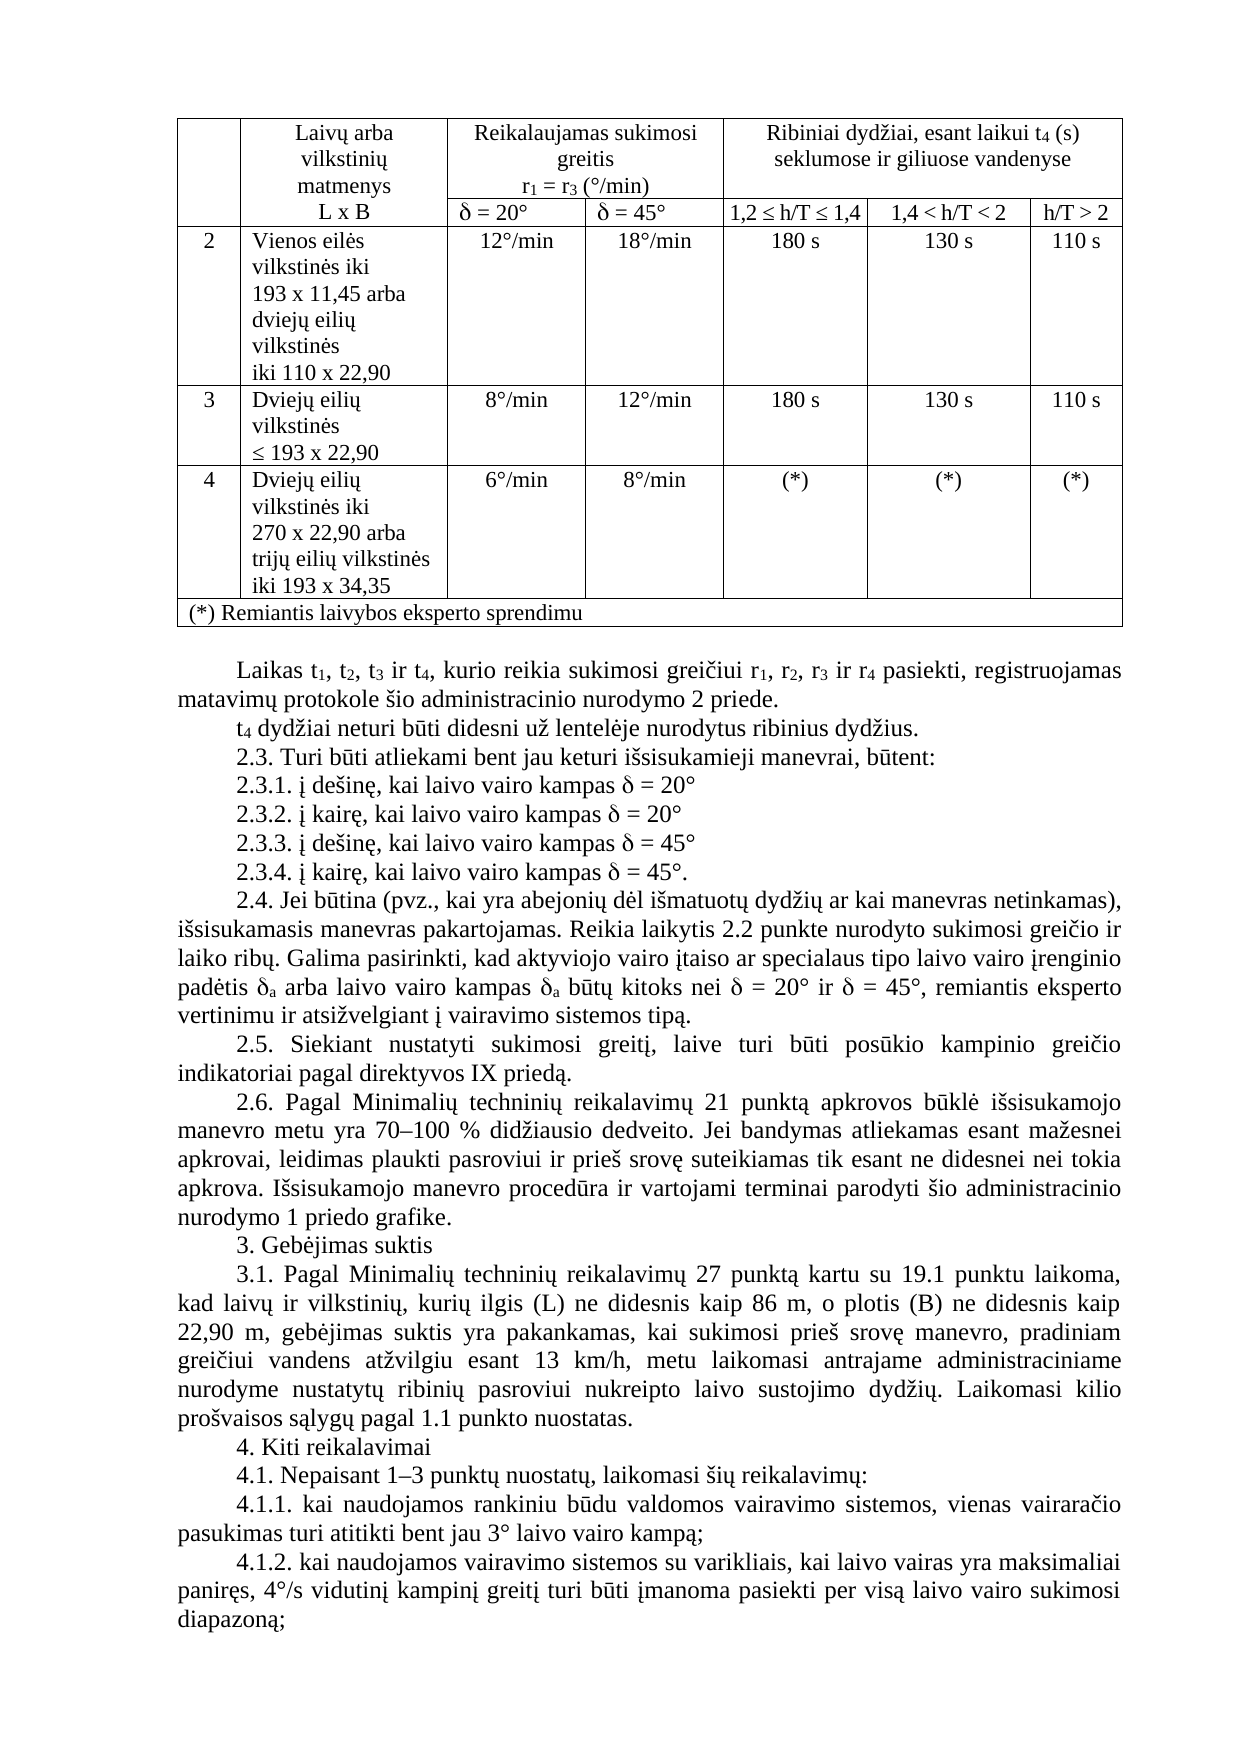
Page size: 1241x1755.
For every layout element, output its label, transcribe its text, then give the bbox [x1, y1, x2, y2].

table_cell delta = 45° [586, 199, 723, 226]
table_cell (*) [724, 466, 867, 598]
text t4 dydžiai neturi būti didesni už lentelėje nurodytus ribinius dydžius. [177, 713, 1122, 742]
table_cell 4 [178, 466, 240, 598]
table_cell 3 [178, 386, 240, 465]
table_cell 180 s [724, 227, 867, 385]
table_cell 110 s [1031, 386, 1122, 465]
text 2.5. Siekiant nustatyti sukimosi greitį, laive turi būti posūkio kampinio greičio indikatoriai pagal direktyvos IX priedą. [177, 1029, 1122, 1087]
text Laikas t1, t2, t3 ir t4, kurio reikia sukimosi greičiui r1, r2, r3 ir r4 pasiekti, registruojamas matavimų protokole šio administracinio nurodymo 2 priede. [177, 655, 1122, 713]
text 2.3.2. į kairę, kai laivo vairo kampas  = 20° [177, 799, 1122, 828]
table_cell 110 s [1031, 227, 1122, 385]
table_header Reikalaujamas sukimosi greitis r1 = r3 (°/min) [448, 119, 723, 198]
table_header Ribiniai dydžiai, esant laikui t4 (s) seklumose ir giliuose vandenyse [724, 119, 1122, 198]
table_cell Dviejų eilių vilkstinės iki 270 x 22,90 arba trijų eilių vilkstinės iki 193 x 34,35 [241, 466, 447, 598]
table_cell 8°/min [448, 386, 585, 465]
table_cell Vienos eilės vilkstinės iki 193 x 11,45 arba dviejų eilių vilkstinės iki 110 x 22,90 [241, 227, 447, 385]
table_cell 6°/min [448, 466, 585, 598]
table_cell 18°/min [586, 227, 723, 385]
table_cell (*) [868, 466, 1030, 598]
table_cell (*) [1031, 466, 1122, 598]
text 2.3. Turi būti atliekami bent jau keturi išsisukamieji manevrai, būtent: [177, 742, 1122, 770]
table_cell 8°/min [586, 466, 723, 598]
table_cell 130 s [868, 227, 1030, 385]
text 4.1.1. kai naudojamos rankiniu būdu valdomos vairavimo sistemos, vienas vairaračio pasukimas turi atitikti bent jau 3° laivo vairo kampą; [177, 1489, 1122, 1547]
table_cell 12°/min [586, 386, 723, 465]
table_cell (*) Remiantis laivybos eksperto sprendimu [178, 599, 1122, 626]
table_cell Dviejų eilių vilkstinės ≤ 193 x 22,90 [241, 386, 447, 465]
text 2.3.4. į kairę, kai laivo vairo kampas  = 45°. [177, 857, 1122, 885]
table_cell 1,2 ≤ h/T ≤ 1,4 [724, 199, 867, 226]
text 2.6. Pagal Minimalių techninių reikalavimų 21 punktą apkrovos būklė išsisukamojo manevro metu yra 70–100 % didžiausio dedveito. Jei bandymas atliekamas esant mažesnei apkrovai, leidimas plaukti pasroviui ir prieš srovę suteikiamas tik esant ne didesnei nei tokia apkrova. Išsisukamojo manevro procedūra ir vartojami terminai parodyti šio administracinio nurodymo 1 priedo grafike. [177, 1087, 1122, 1230]
table_cell 180 s [724, 386, 867, 465]
text 2.4. Jei būtina (pvz., kai yra abejonių dėl išmatuotų dydžių ar kai manevras netinkamas), išsisukamasis manevras pakartojamas. Reikia laikytis 2.2 punkte nurodyto sukimosi greičio ir laiko ribų. Galima pasirinkti, kad aktyviojo vairo įtaiso ar specialaus tipo laivo vairo įrenginio padėtis a arba laivo vairo kampas a būtų kitoks nei  = 20° ir  = 45°, remiantis eksperto vertinimu ir atsižvelgiant į vairavimo sistemos tipą. [177, 885, 1122, 1029]
text 4. Kiti reikalavimai [177, 1432, 1122, 1460]
text 4.1. Nepaisant 1–3 punktų nuostatų, laikomasi šių reikalavimų: [177, 1460, 1122, 1489]
text 3.1. Pagal Minimalių techninių reikalavimų 27 punktą kartu su 19.1 punktu laikoma, kad laivų ir vilkstinių, kurių ilgis (L) ne didesnis kaip 86 m, o plotis (B) ne didesnis kaip 22,90 m, gebėjimas suktis yra pakankamas, kai sukimosi prieš srovę manevro, pradiniam greičiui vandens atžvilgiu esant 13 km/h, metu laikomasi antrajame administraciniame nurodyme nustatytų ribinių pasroviui nukreipto laivo sustojimo dydžių. Laikomasi kilio prošvaisos sąlygų pagal 1.1 punkto nuostatas. [177, 1259, 1122, 1432]
table_cell delta = 20° [448, 199, 585, 226]
table_cell 130 s [868, 386, 1030, 465]
text 2.3.1. į dešinę, kai laivo vairo kampas  = 20° [177, 770, 1122, 799]
table_header [178, 119, 240, 226]
table_cell h/T > 2 [1031, 199, 1122, 226]
table_header Laivų arba vilkstinių matmenys L x B [241, 119, 447, 226]
text 3. Gebėjimas suktis [177, 1230, 1122, 1259]
table_cell 2 [178, 227, 240, 385]
text 2.3.3. į dešinę, kai laivo vairo kampas  = 45° [177, 828, 1122, 857]
text 4.1.2. kai naudojamos vairavimo sistemos su varikliais, kai laivo vairas yra maksimaliai paniręs, 4°/s vidutinį kampinį greitį turi būti įmanoma pasiekti per visą laivo vairo sukimosi diapazoną; [177, 1547, 1122, 1633]
table_cell 12°/min [448, 227, 585, 385]
table_cell 1,4 < h/T < 2 [868, 199, 1030, 226]
